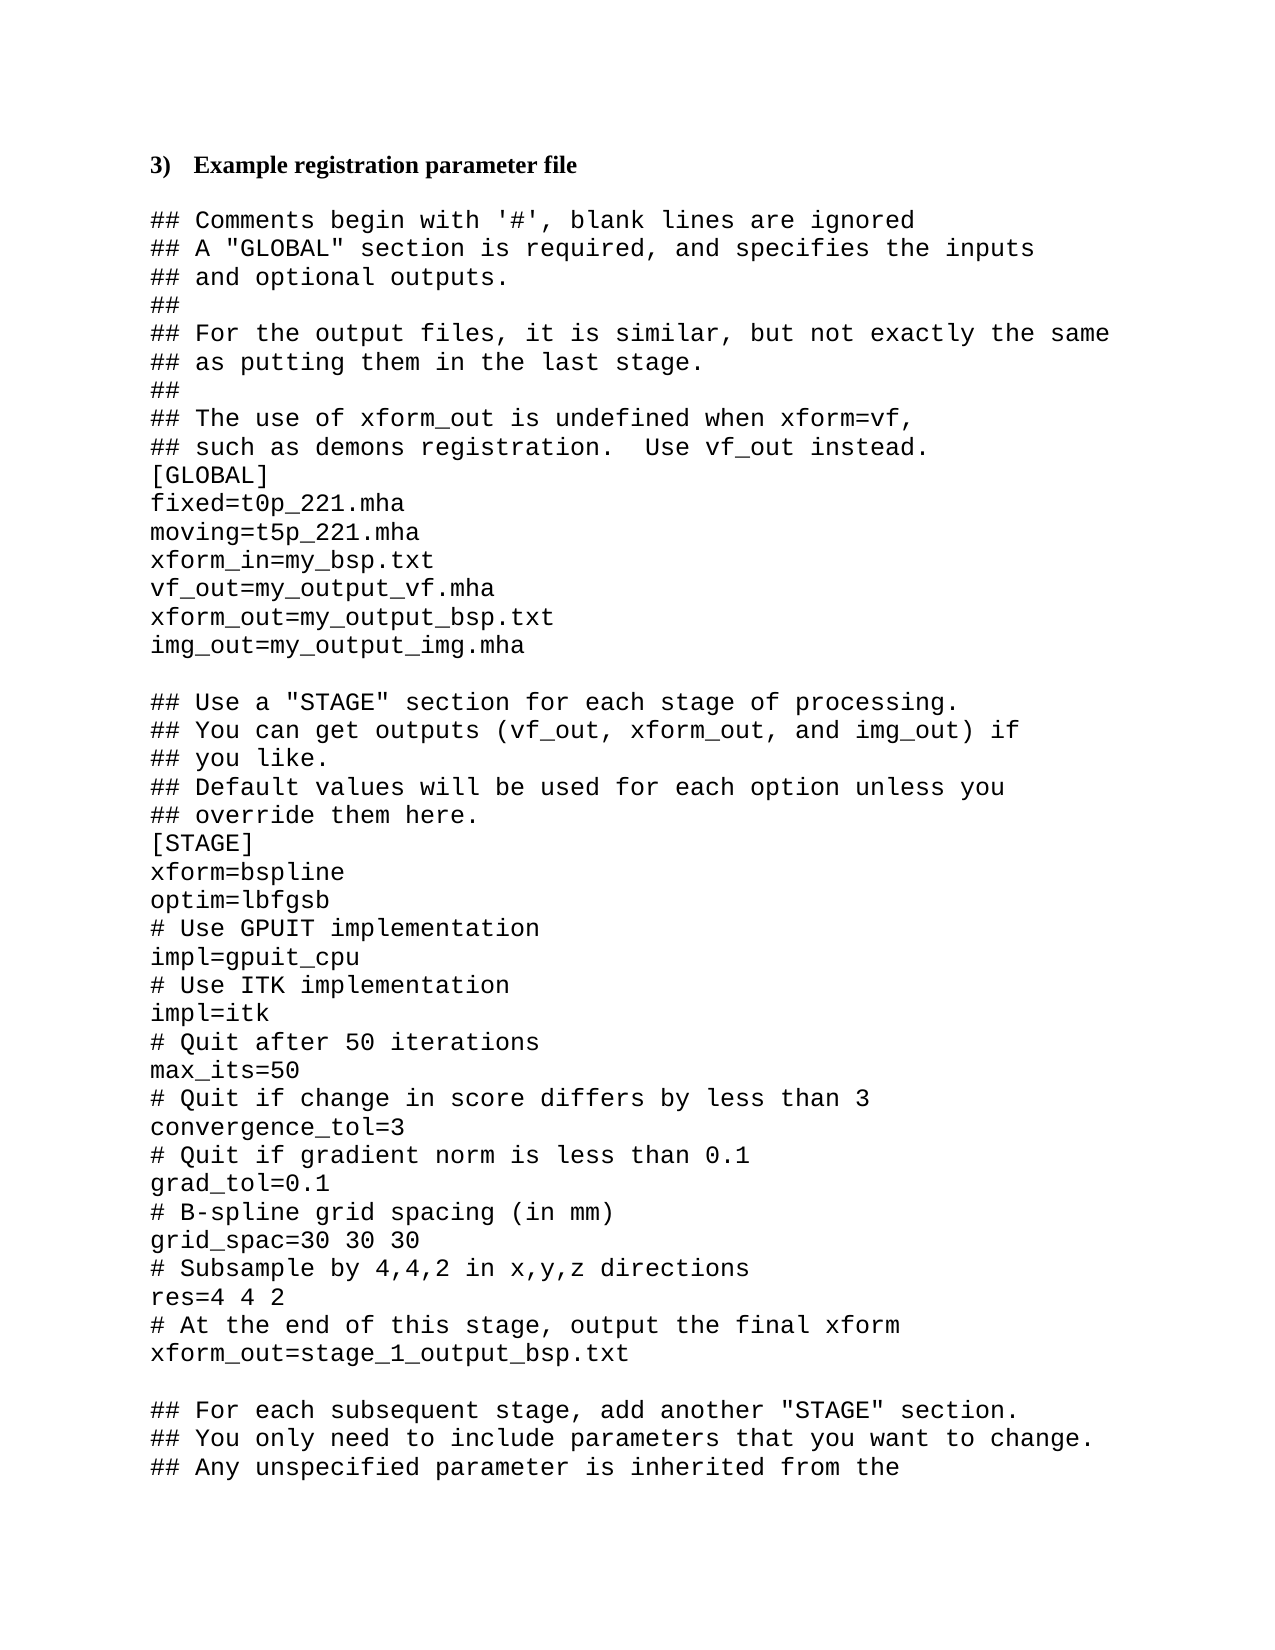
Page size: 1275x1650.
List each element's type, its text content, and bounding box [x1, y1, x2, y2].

text ## For each subsequent stage, add another "STAGE" section. [150, 1397, 1125, 1426]
text convergence_tol=3 [150, 1114, 1125, 1142]
text [STAGE] [150, 831, 1125, 859]
text ## You only need to include parameters that you want to change. [150, 1426, 1125, 1454]
text ## you like. [150, 746, 1125, 774]
text xform_in=my_bsp.txt [150, 547, 1125, 576]
text ## Any unspecified parameter is inherited from the [150, 1454, 1125, 1482]
text # Quit if gradient norm is less than 0.1 [150, 1142, 1125, 1171]
text ## For the output files, it is similar, but not exactly the same [150, 321, 1125, 349]
text img_out=my_output_img.mha [150, 632, 1125, 661]
text ## You can get outputs (vf_out, xform_out, and img_out) if [150, 717, 1125, 746]
text # Subsample by 4,4,2 in x,y,z directions [150, 1256, 1125, 1284]
text xform=bspline [150, 859, 1125, 887]
text grid_spac=30 30 30 [150, 1227, 1125, 1256]
text ## as putting them in the last stage. [150, 349, 1125, 377]
text ## [150, 292, 1125, 321]
text # Use GPUIT implementation [150, 916, 1125, 944]
text # At the end of this stage, output the final xform [150, 1312, 1125, 1341]
text # Use ITK implementation [150, 972, 1125, 1001]
text ## Default values will be used for each option unless you [150, 774, 1125, 802]
text ## Use a "STAGE" section for each stage of processing. [150, 689, 1125, 717]
text ## and optional outputs. [150, 264, 1125, 292]
text ## such as demons registration. Use vf_out instead. [150, 434, 1125, 462]
text [GLOBAL] [150, 462, 1125, 491]
text moving=t5p_221.mha [150, 519, 1125, 547]
text optim=lbfgsb [150, 887, 1125, 916]
text ## override them here. [150, 802, 1125, 831]
text impl=gpuit_cpu [150, 944, 1125, 972]
text impl=itk [150, 1001, 1125, 1029]
text ## The use of xform_out is undefined when xform=vf, [150, 406, 1125, 434]
text fixed=t0p_221.mha [150, 491, 1125, 519]
subtitle Example registration parameter file [150, 150, 1125, 179]
text xform_out=my_output_bsp.txt [150, 604, 1125, 632]
text # Quit after 50 iterations [150, 1029, 1125, 1057]
text ## Comments begin with '#', blank lines are ignored [150, 207, 1125, 236]
text vf_out=my_output_vf.mha [150, 576, 1125, 604]
text ## [150, 377, 1125, 406]
text ## A "GLOBAL" section is required, and specifies the inputs [150, 236, 1125, 264]
text max_its=50 [150, 1057, 1125, 1086]
text # B-spline grid spacing (in mm) [150, 1199, 1125, 1227]
text # Quit if change in score differs by less than 3 [150, 1086, 1125, 1114]
text grad_tol=0.1 [150, 1171, 1125, 1199]
text res=4 4 2 [150, 1284, 1125, 1312]
text xform_out=stage_1_output_bsp.txt [150, 1341, 1125, 1369]
